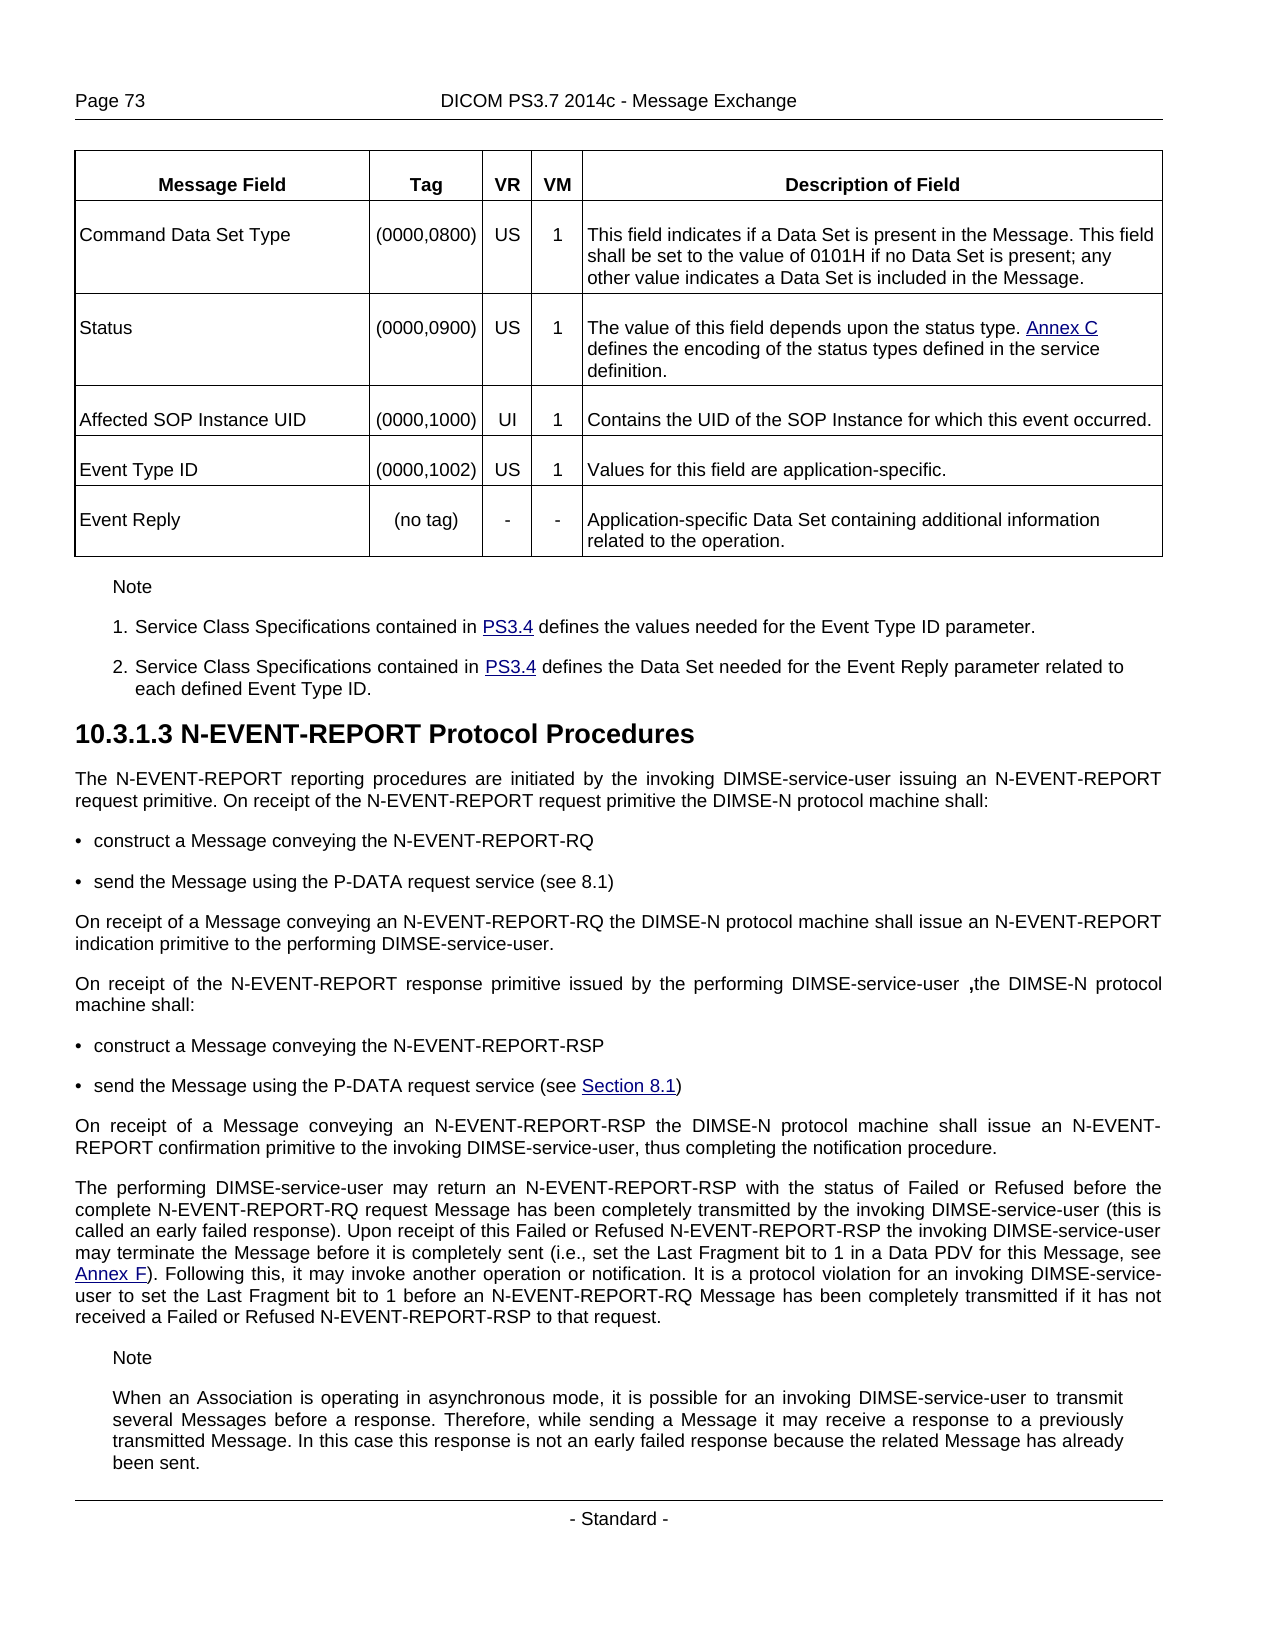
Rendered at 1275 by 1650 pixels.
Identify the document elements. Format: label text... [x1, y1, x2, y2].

list construct a Message conveying the N-EVENT-REPORT-RQ [75, 830, 1162, 852]
text The performing DIMSE-service-user may return an N-EVENT-REPORT-RSP with the status of Failed or Refused before the complete N-EVENT-REPORT-RQ request Message has been completely transmitted by the invoking DIMSE-service-user (this is called an early failed response). Upon receipt of this Failed or Refused N-EVENT-REPORT-RSP the invoking DIMSE-service-user may terminate the Message before it is completely sent (i.e., set the Last Fragment bit to 1 in a Data PDV for this Message, see Annex F). Following this, it may invoke another operation or notification. It is a protocol violation for an invoking DIMSE-service-user to set the Last Fragment bit to 1 before an N-EVENT-REPORT-RQ Message has been completely transmitted if it has not received a Failed or Refused N-EVENT-REPORT-RSP to that request. [75, 1177, 1162, 1328]
table_cell Values for this field are application-specific. [583, 436, 1162, 485]
text On receipt of a Message conveying an N-EVENT-REPORT-RQ the DIMSE-N protocol machine shall issue an N-EVENT-REPORT indication primitive to the performing DIMSE-service-user. [75, 911, 1162, 954]
table_cell UI [483, 386, 531, 435]
table_cell Affected SOP Instance UID [76, 386, 369, 435]
table_cell The value of this field depends upon the status type. Annex C defines the encoding of the status types defined in the service definition. [583, 294, 1162, 385]
table_header Tag [370, 151, 482, 200]
text When an Association is operating in asynchronous mode, it is possible for an invoking DIMSE-service-user to transmit several Messages before a response. Therefore, while sending a Message it may receive a response to a previously transmitted Message. In this case this response is not an early failed response because the related Message has already been sent. [112, 1387, 1125, 1473]
table_cell US [483, 436, 531, 485]
table_cell - [532, 486, 582, 556]
table_cell Application-specific Data Set containing additional information related to the operation. [583, 486, 1162, 556]
table_cell (0000,1000) [370, 386, 482, 435]
table_cell Contains the UID of the SOP Instance for which this event occurred. [583, 386, 1162, 435]
text On receipt of the N-EVENT-REPORT response primitive issued by the performing DIMSE-service-user ,the DIMSE-N protocol machine shall: [75, 973, 1162, 1016]
table_cell (0000,0900) [370, 294, 482, 385]
table_cell - [483, 486, 531, 556]
table_cell (no tag) [370, 486, 482, 556]
table_cell 1 [532, 201, 582, 292]
table_header Message Field [76, 151, 369, 200]
text On receipt of a Message conveying an N-EVENT-REPORT-RSP the DIMSE-N protocol machine shall issue an N-EVENT-REPORT confirmation primitive to the invoking DIMSE-service-user, thus completing the notification procedure. [75, 1115, 1162, 1158]
list Service Class Specifications contained in PS3.4 defines the values needed for the Event Type ID parameter. [112, 616, 1125, 638]
list send the Message using the P-DATA request service (see Section 8.1) [75, 1075, 1162, 1096]
text The N-EVENT-REPORT reporting procedures are initiated by the invoking DIMSE-service-user issuing an N-EVENT-REPORT request primitive. On receipt of the N-EVENT-REPORT request primitive the DIMSE-N protocol machine shall: [75, 768, 1162, 811]
table_cell (0000,0800) [370, 201, 482, 292]
table_cell 1 [532, 294, 582, 385]
table_cell 1 [532, 436, 582, 485]
list send the Message using the P-DATA request service (see 8.1) [75, 870, 1162, 892]
table_cell (0000,1002) [370, 436, 482, 485]
list Service Class Specifications contained in PS3.4 defines the Data Set needed for the Event Reply parameter related to each defined Event Type ID. [112, 656, 1125, 699]
table_cell Status [76, 294, 369, 385]
list construct a Message conveying the N-EVENT-REPORT-RSP [75, 1034, 1162, 1056]
table_cell 1 [532, 386, 582, 435]
table_header Description of Field [583, 151, 1162, 200]
text Note [112, 1347, 1125, 1368]
text Note [112, 576, 1125, 597]
table_cell Event Reply [76, 486, 369, 556]
table_cell US [483, 201, 531, 292]
table_header VM [532, 151, 582, 200]
table_cell Command Data Set Type [76, 201, 369, 292]
table_cell Event Type ID [76, 436, 369, 485]
table_cell US [483, 294, 531, 385]
text 10.3.1.3 N-EVENT-REPORT Protocol Procedures [75, 718, 1162, 749]
table_header VR [483, 151, 531, 200]
table_cell This field indicates if a Data Set is present in the Message. This field shall be set to the value of 0101H if no Data Set is present; any other value indicates a Data Set is included in the Message. [583, 201, 1162, 292]
